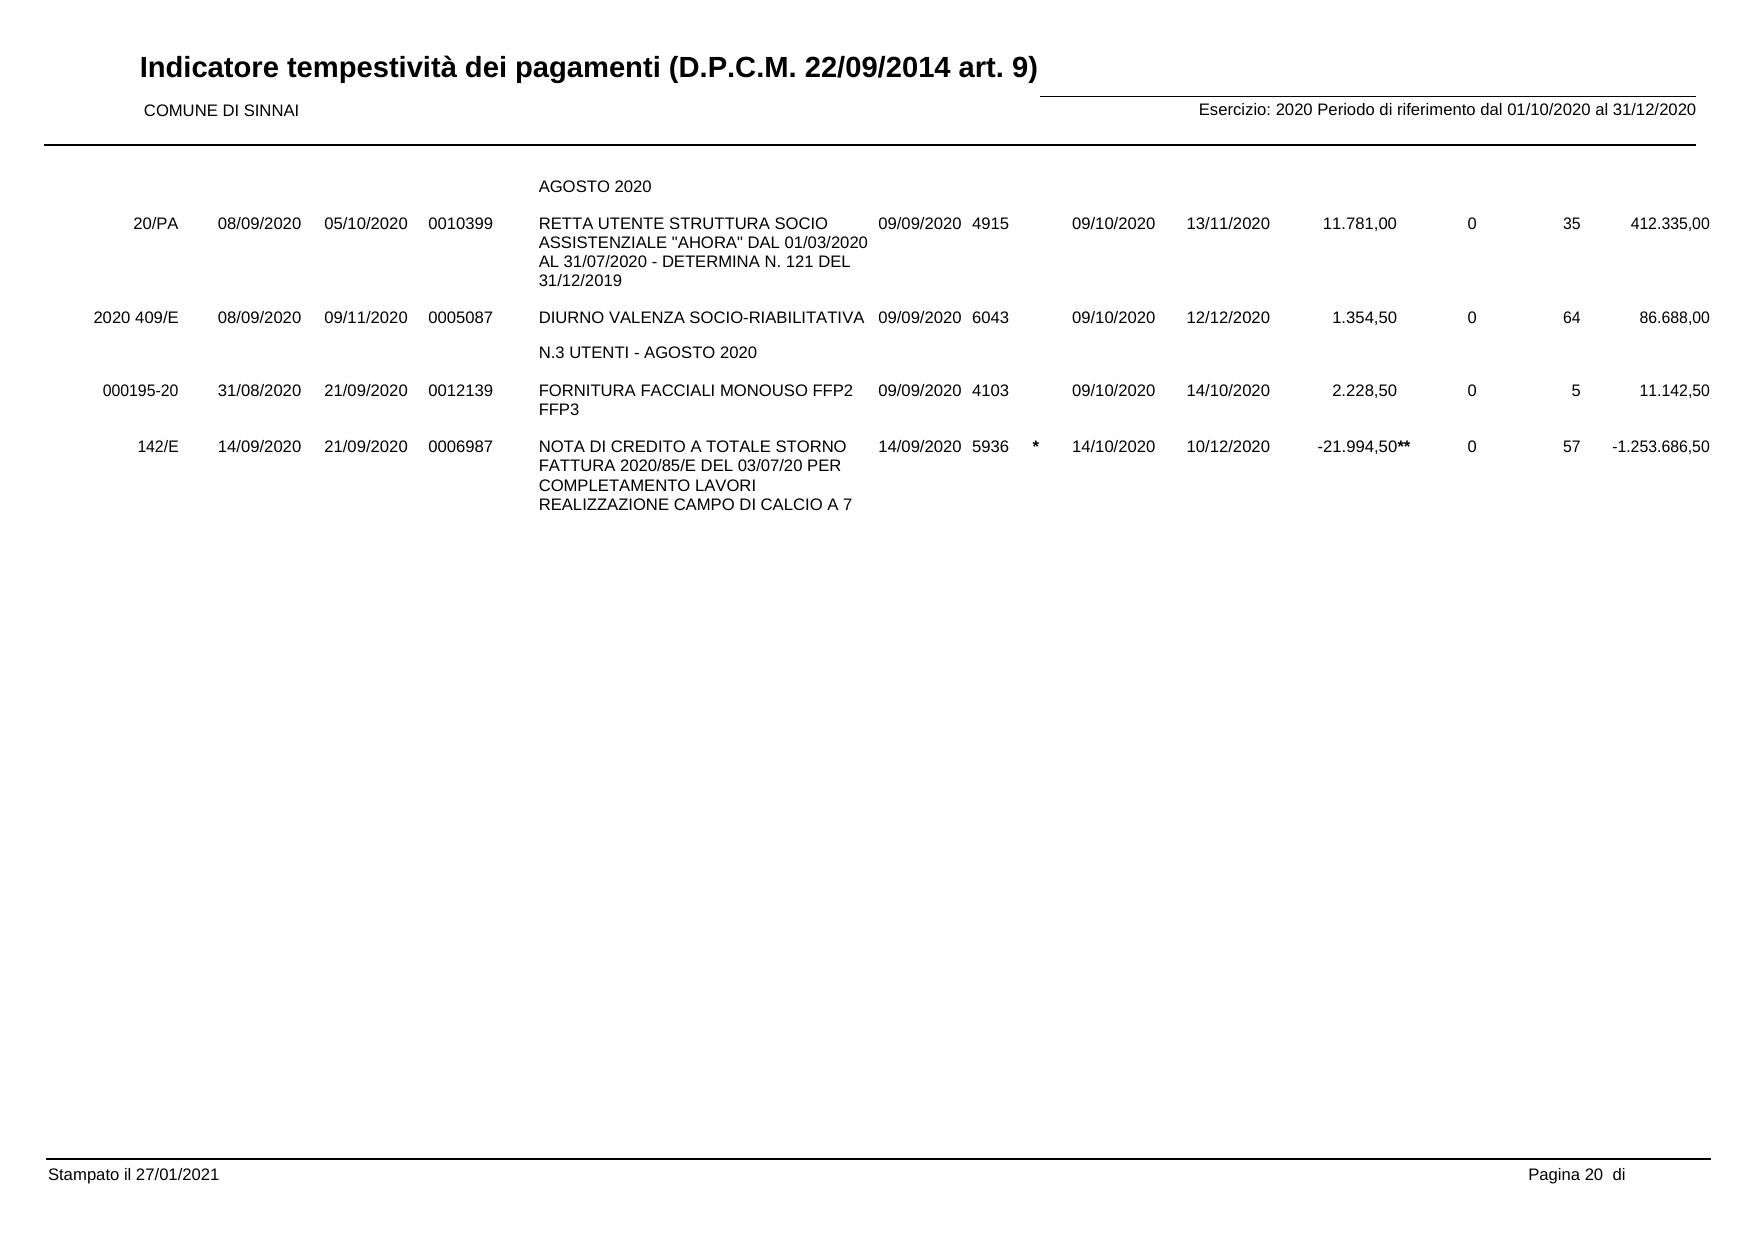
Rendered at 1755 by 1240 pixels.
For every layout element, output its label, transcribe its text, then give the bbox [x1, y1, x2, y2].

table_cell 21/09/2020 [311, 379, 428, 436]
table_cell 11.142,50 [1584, 379, 1711, 436]
table_cell [1286, 175, 1422, 212]
table_cell 57 [1492, 436, 1584, 530]
table_cell 86.688,00 [1584, 307, 1711, 379]
table_cell 21/09/2020 [311, 436, 428, 530]
table_cell 09/10/2020 [1020, 307, 1171, 379]
table_cell 5936 [971, 436, 1020, 530]
table_cell 6043 [971, 307, 1020, 379]
table_cell 14/10/2020 [1171, 379, 1286, 436]
table_cell 0006987 [428, 436, 536, 530]
table_cell 64 [1492, 307, 1584, 379]
table_cell 09/10/2020 [1020, 379, 1171, 436]
table_cell 14/09/2020 [207, 436, 311, 530]
table_cell 0 [1423, 379, 1492, 436]
table_cell 4103 [971, 379, 1020, 436]
table_cell 10/12/2020 [1171, 436, 1286, 530]
table_cell * 14/10/2020 [1020, 436, 1171, 530]
table_cell 05/10/2020 [311, 212, 428, 307]
table_cell 14/09/2020 [871, 436, 971, 530]
table_cell RETTA UTENTE STRUTTURA SOCIO ASSISTENZIALE "AHORA" DAL 01/03/2020 AL 31/07/2020 - DETERMINA N. 121 DEL 31/12/2019 [536, 212, 871, 307]
table_cell 35 [1492, 212, 1584, 307]
table_cell 4915 [971, 212, 1020, 307]
table_cell [428, 175, 536, 212]
table_cell 11.781,00 [1286, 212, 1422, 307]
table_cell 31/08/2020 [207, 379, 311, 436]
table_cell 09/10/2020 [1020, 212, 1171, 307]
table_cell 000195-20 [49, 379, 207, 436]
table_cell FORNITURA FACCIALI MONOUSO FFP2 FFP3 [536, 379, 871, 436]
table_cell 142/E [49, 436, 207, 530]
table_cell 09/09/2020 [871, 307, 971, 379]
table_cell 09/11/2020 [311, 307, 428, 379]
table_cell 12/12/2020 [1171, 307, 1286, 379]
table_cell 0010399 [428, 212, 536, 307]
table_cell [871, 175, 971, 212]
table_cell 412.335,00 [1584, 212, 1711, 307]
table_cell -21.994,50** [1286, 436, 1422, 530]
table_cell 0012139 [428, 379, 536, 436]
table_cell 0 [1423, 436, 1492, 530]
table_cell 1.354,50 [1286, 307, 1422, 379]
table_cell [49, 175, 207, 212]
table_cell - AGOSTO 2020 [536, 175, 871, 212]
table_cell 0 [1423, 212, 1492, 307]
table_cell [1492, 175, 1584, 212]
table_cell [311, 175, 428, 212]
table_cell [1423, 175, 1492, 212]
table_cell 20/PA [49, 212, 207, 307]
table_cell 5 [1492, 379, 1584, 436]
table_cell NOTA DI CREDITO A TOTALE STORNO FATTURA 2020/85/E DEL 03/07/20 PER COMPLETAMENTO LAVORI REALIZZAZIONE CAMPO DI CALCIO A 7 [536, 436, 871, 530]
table_cell [1171, 175, 1286, 212]
table_cell -1.253.686,50 [1584, 436, 1711, 530]
table_cell [1584, 175, 1711, 212]
table_cell 09/09/2020 [871, 379, 971, 436]
table_cell DIURNO VALENZA SOCIO-RIABILITATIVA N.3 UTENTI - AGOSTO 2020 [536, 307, 871, 379]
table_cell [207, 175, 311, 212]
table_cell [1020, 175, 1171, 212]
table_cell 08/09/2020 [207, 307, 311, 379]
table_cell [971, 175, 1020, 212]
table_cell 13/11/2020 [1171, 212, 1286, 307]
table_cell 0005087 [428, 307, 536, 379]
table_cell 09/09/2020 [871, 212, 971, 307]
table_cell 2.228,50 [1286, 379, 1422, 436]
table_cell 2020 409/E [49, 307, 207, 379]
table_cell 08/09/2020 [207, 212, 311, 307]
table_cell 0 [1423, 307, 1492, 379]
